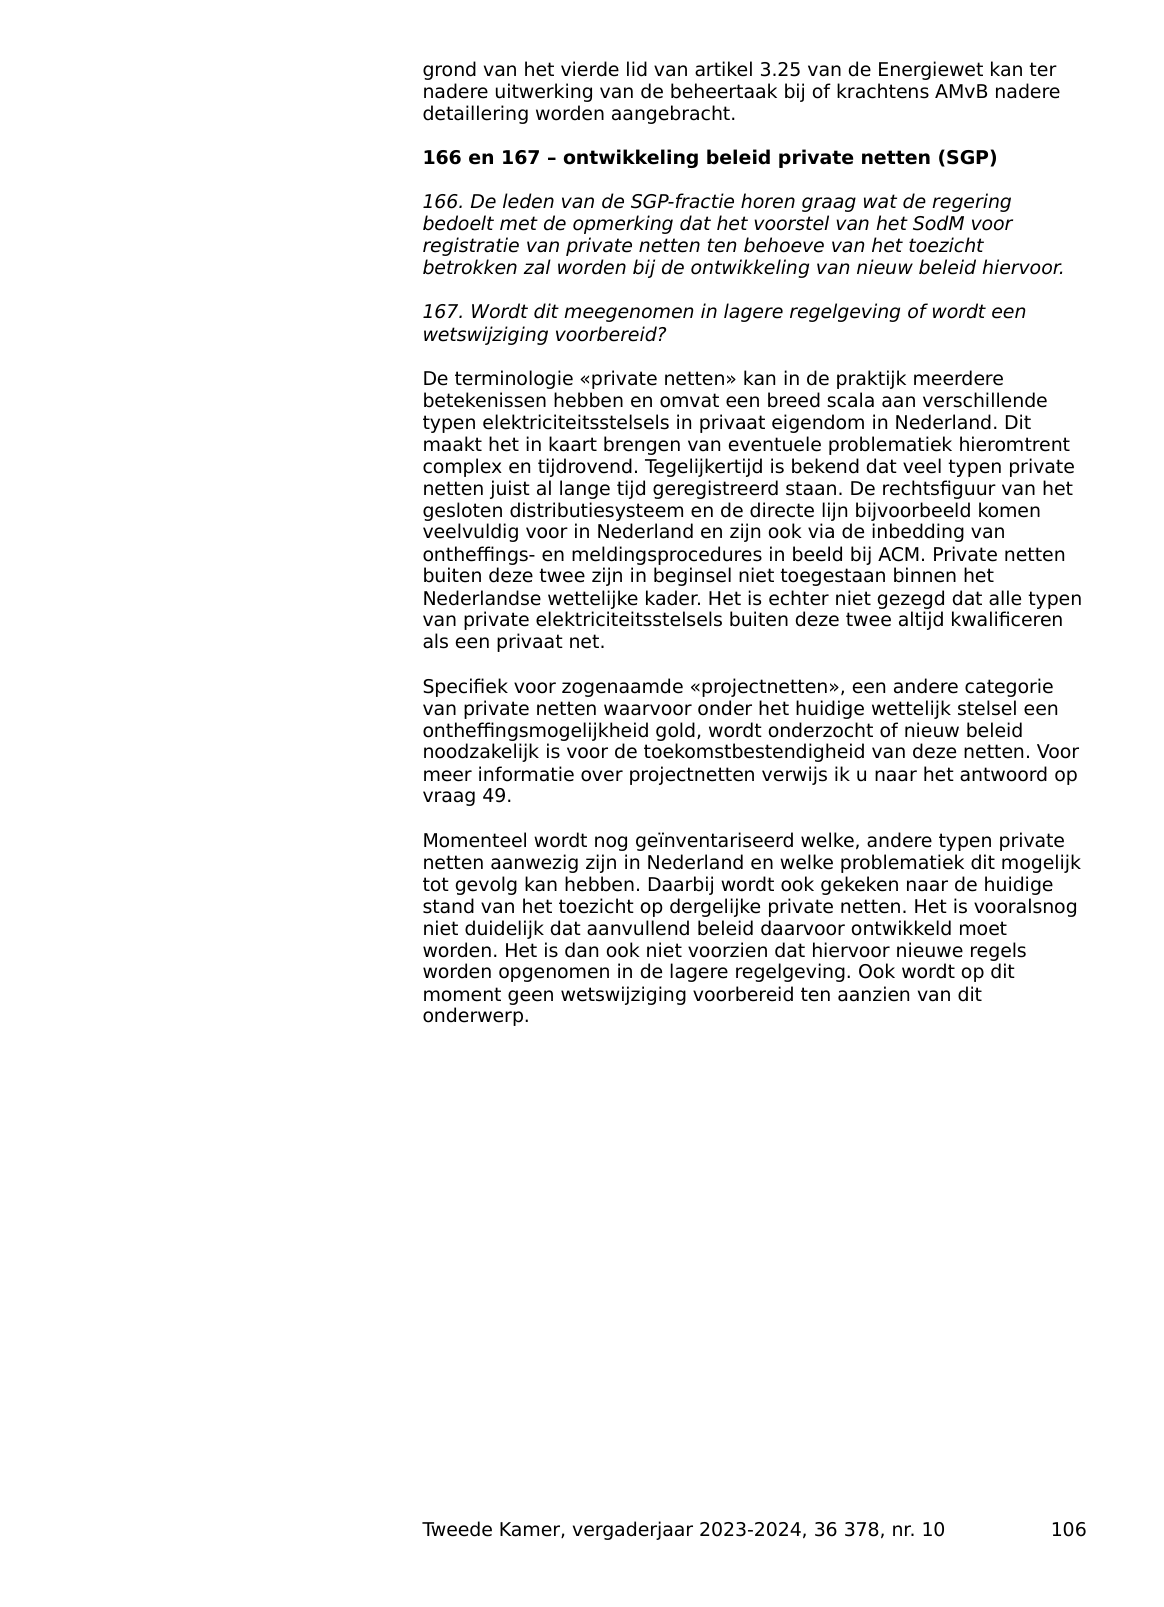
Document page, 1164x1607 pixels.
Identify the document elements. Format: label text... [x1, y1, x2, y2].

text grond van het vierde lid van artikel 3.25 van de Energiewet kan ter nadere uitwerking van de beheertaak bij of krachtens AMvB nadere detaillering worden aangebracht. [422, 59, 1087, 125]
subtitle 166. De leden van de SGP-fractie horen graag wat de regering bedoelt met de opmerking dat het voorstel van het SodM voor registratie van private netten ten behoeve van het toezicht betrokken zal worden bij de ontwikkeling van nieuw beleid hiervoor. [422, 191, 1087, 279]
text De terminologie «private netten» kan in de praktijk meerdere betekenissen hebben en omvat een breed scala aan verschillende typen elektriciteitsstelsels in privaat eigendom in Nederland. Dit maakt het in kaart brengen van eventuele problematiek hieromtrent complex en tijdrovend. Tegelijkertijd is bekend dat veel typen private netten juist al lange tijd geregistreerd staan. De rechtsfiguur van het gesloten distributiesysteem en de directe lijn bijvoorbeeld komen veelvuldig voor in Nederland en zijn ook via de inbedding van ontheffings- en meldingsprocedures in beeld bij ACM. Private netten buiten deze twee zijn in beginsel niet toegestaan binnen het Nederlandse wettelijke kader. Het is echter niet gezegd dat alle typen van private elektriciteitsstelsels buiten deze twee altijd kwalificeren als een privaat net. [422, 368, 1087, 653]
subtitle 167. Wordt dit meegenomen in lagere regelgeving of wordt een wetswijziging voorbereid? [422, 301, 1087, 345]
text Specifiek voor zogenaamde «projectnetten», een andere categorie van private netten waarvoor onder het huidige wettelijk stelsel een ontheffingsmogelijkheid gold, wordt onderzocht of nieuw beleid noodzakelijk is voor de toekomstbestendigheid van deze netten. Voor meer informatie over projectnetten verwijs ik u naar het antwoord op vraag 49. [422, 676, 1087, 807]
subtitle 166 en 167 – ontwikkeling beleid private netten (SGP) [422, 147, 1087, 169]
text Momenteel wordt nog geïnventariseerd welke, andere typen private netten aanwezig zijn in Nederland en welke problematiek dit mogelijk tot gevolg kan hebben. Daarbij wordt ook gekeken naar de huidige stand van het toezicht op dergelijke private netten. Het is vooralsnog niet duidelijk dat aanvullend beleid daarvoor ontwikkeld moet worden. Het is dan ook niet voorzien dat hiervoor nieuwe regels worden opgenomen in de lagere regelgeving. Ook wordt op dit moment geen wetswijziging voorbereid ten aanzien van dit onderwerp. [422, 829, 1087, 1027]
